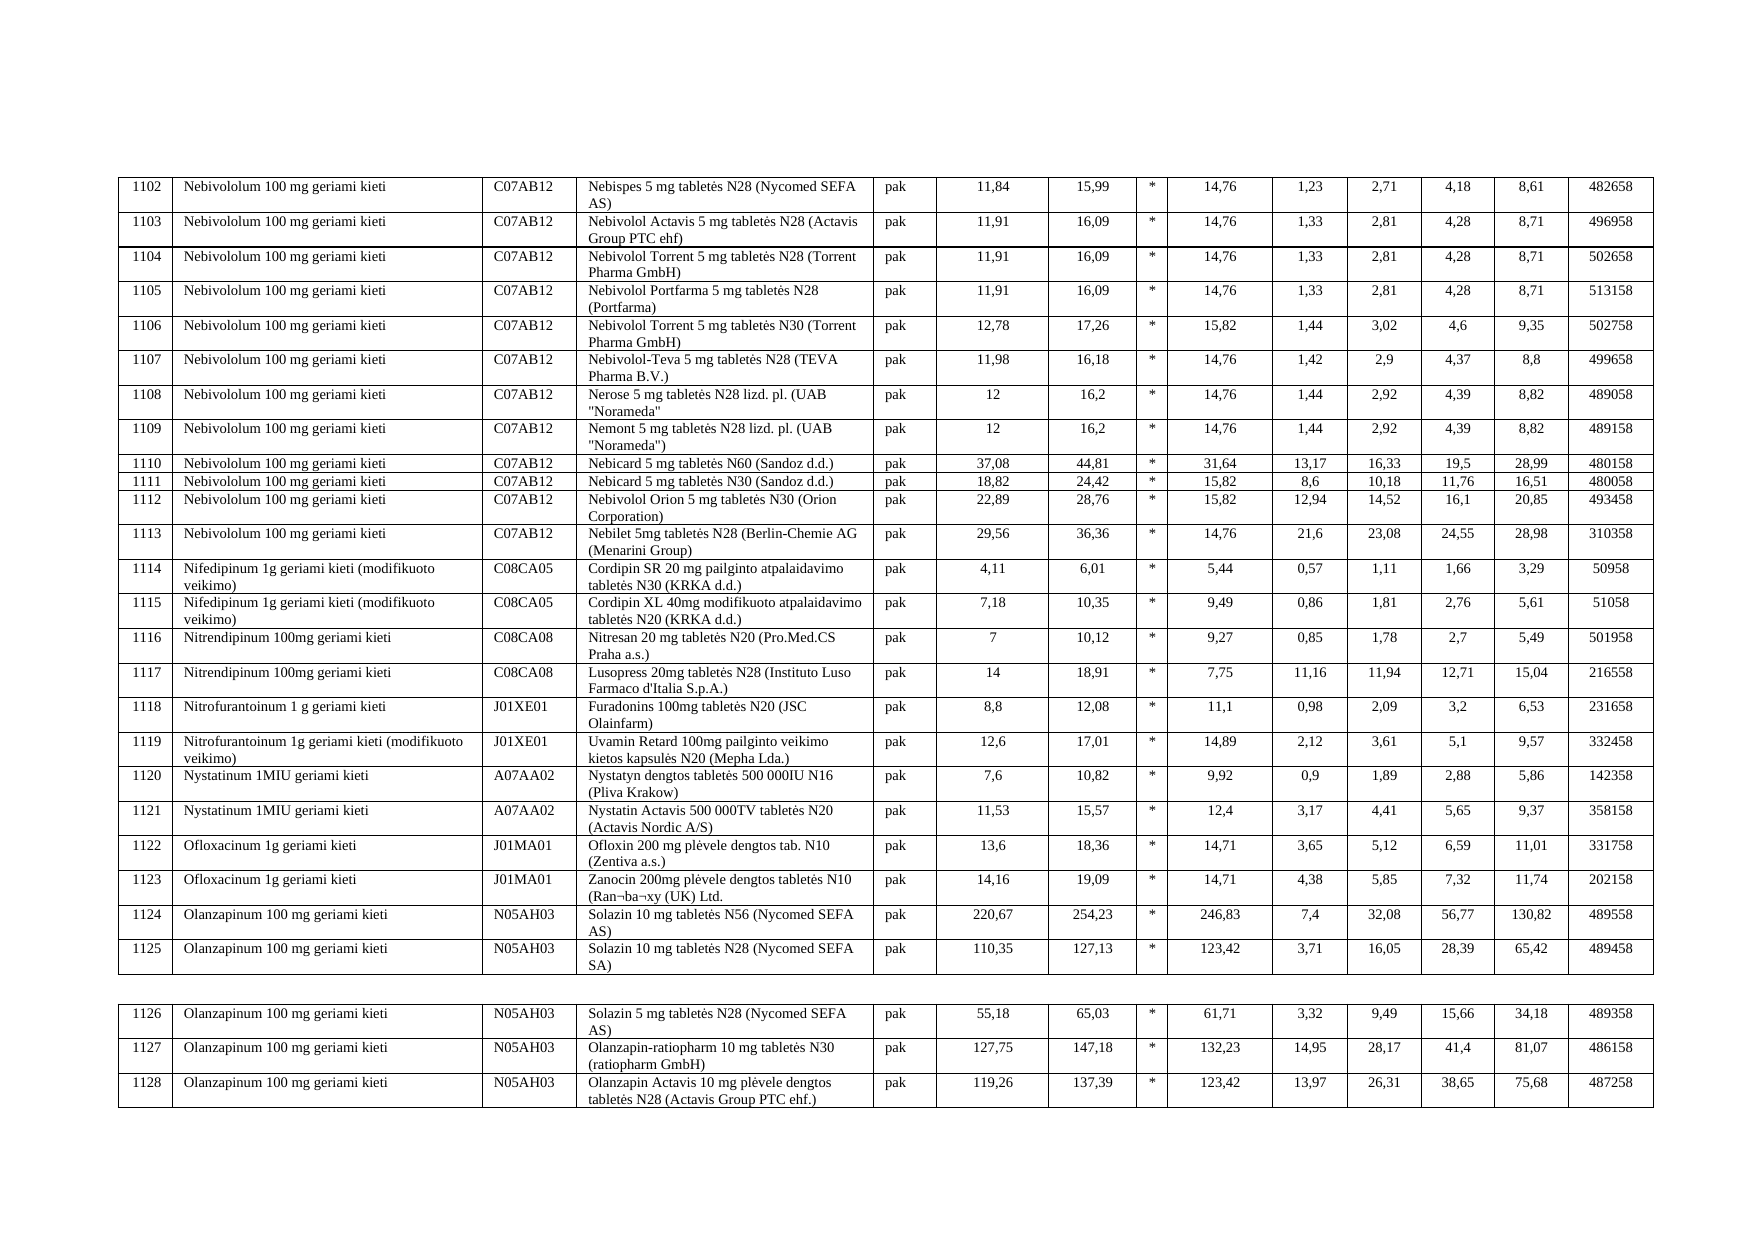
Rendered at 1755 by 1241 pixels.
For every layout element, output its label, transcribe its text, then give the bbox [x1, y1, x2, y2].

table_cell Olanzapinum 100 mg geriami kieti [173, 1039, 482, 1073]
table_cell C07AB12 [483, 282, 576, 316]
table_cell 489058 [1569, 386, 1653, 419]
table_cell 14,52 [1348, 491, 1421, 524]
table_cell 1120 [119, 767, 172, 801]
table_cell pak [874, 491, 936, 524]
table_cell 231658 [1569, 698, 1653, 732]
table_cell Nebivololum 100 mg geriami kieti [173, 213, 482, 246]
table_cell 1115 [119, 594, 172, 628]
table_cell pak [874, 420, 936, 454]
table_cell 480058 [1569, 473, 1653, 489]
table_cell 9,27 [1168, 629, 1272, 662]
table_cell 15,99 [1049, 178, 1136, 212]
table_cell 18,82 [937, 473, 1048, 489]
table_cell 24,55 [1422, 525, 1494, 559]
table_cell 147,18 [1049, 1039, 1136, 1073]
table_cell 1,44 [1273, 420, 1347, 454]
table_cell 14,76 [1168, 178, 1272, 212]
table_cell 119,26 [937, 1074, 1048, 1107]
table_cell 1114 [119, 560, 172, 593]
table_cell 10,18 [1348, 473, 1421, 489]
table_header Olanzapinum 100 mg geriami kieti [173, 1005, 482, 1038]
table_cell 5,44 [1168, 560, 1272, 593]
table_cell 1113 [119, 525, 172, 559]
table_cell 15,82 [1168, 473, 1272, 489]
table_cell Uvamin Retard 100mg pailginto veikimo kietos kapsulės N20 (Mepha Lda.) [577, 733, 873, 766]
table_cell 487258 [1569, 1074, 1653, 1107]
table_cell pak [874, 317, 936, 350]
table_cell 3,71 [1273, 940, 1347, 974]
table_cell pak [874, 282, 936, 316]
table_header 1126 [119, 1005, 172, 1038]
table_cell 489558 [1569, 906, 1653, 939]
table_cell Furadonins 100mg tabletės N20 (JSC Olainfarm) [577, 698, 873, 732]
table_cell 14 [937, 664, 1048, 697]
table_cell * [1137, 282, 1167, 316]
table_cell 1109 [119, 420, 172, 454]
table_cell 9,35 [1495, 317, 1568, 350]
table_cell 16,2 [1049, 420, 1136, 454]
table_cell * [1137, 473, 1167, 489]
table_cell 10,82 [1049, 767, 1136, 801]
table_cell 127,75 [937, 1039, 1048, 1073]
table_cell 1121 [119, 802, 172, 835]
table_cell 11,1 [1168, 698, 1272, 732]
table_cell 5,61 [1495, 594, 1568, 628]
table_cell 26,31 [1348, 1074, 1421, 1107]
table_cell 6,59 [1422, 836, 1494, 870]
table_cell 15,57 [1049, 802, 1136, 835]
table_cell 11,84 [937, 178, 1048, 212]
table_cell Nebivololum 100 mg geriami kieti [173, 178, 482, 212]
table_cell 14,71 [1168, 871, 1272, 904]
table_cell Nemont 5 mg tabletės N28 lizd. pl. (UAB "Norameda") [577, 420, 873, 454]
table_cell 1107 [119, 351, 172, 385]
table_cell 8,82 [1495, 420, 1568, 454]
table_cell 7,4 [1273, 906, 1347, 939]
table_cell * [1137, 386, 1167, 419]
table_cell 29,56 [937, 525, 1048, 559]
table_cell 499658 [1569, 351, 1653, 385]
table_header * [1137, 1005, 1167, 1038]
table_cell 1,33 [1273, 248, 1347, 281]
table_cell 4,38 [1273, 871, 1347, 904]
table_cell 1,44 [1273, 386, 1347, 419]
table_cell * [1137, 455, 1167, 472]
table_cell 11,16 [1273, 664, 1347, 697]
table_cell 127,13 [1049, 940, 1136, 974]
table_cell 3,29 [1495, 560, 1568, 593]
table_cell Nitrendipinum 100mg geriami kieti [173, 629, 482, 662]
table_cell 16,09 [1049, 213, 1136, 246]
table_cell 14,95 [1273, 1039, 1347, 1073]
table_cell Nebivolol Orion 5 mg tabletės N30 (Orion Corporation) [577, 491, 873, 524]
table_cell 28,17 [1348, 1039, 1421, 1073]
table_cell 11,91 [937, 213, 1048, 246]
table_cell 5,85 [1348, 871, 1421, 904]
table_cell C07AB12 [483, 317, 576, 350]
table_cell 2,81 [1348, 282, 1421, 316]
table_cell 489458 [1569, 940, 1653, 974]
table_cell 11,74 [1495, 871, 1568, 904]
table_cell C07AB12 [483, 420, 576, 454]
table_header Solazin 5 mg tabletės N28 (Nycomed SEFA AS) [577, 1005, 873, 1038]
table_cell 3,2 [1422, 698, 1494, 732]
table_cell 2,81 [1348, 248, 1421, 281]
table_cell 220,67 [937, 906, 1048, 939]
table_cell 12,71 [1422, 664, 1494, 697]
table_cell 513158 [1569, 282, 1653, 316]
table_cell 16,2 [1049, 386, 1136, 419]
table_cell 18,36 [1049, 836, 1136, 870]
table_cell * [1137, 317, 1167, 350]
table_cell * [1137, 420, 1167, 454]
table_cell Solazin 10 mg tabletės N56 (Nycomed SEFA AS) [577, 906, 873, 939]
table_cell 254,23 [1049, 906, 1136, 939]
table_cell C07AB12 [483, 351, 576, 385]
table_cell 2,7 [1422, 629, 1494, 662]
table_cell 0,9 [1273, 767, 1347, 801]
table_cell 9,92 [1168, 767, 1272, 801]
table_cell 1,42 [1273, 351, 1347, 385]
table_cell pak [874, 836, 936, 870]
table_cell 332458 [1569, 733, 1653, 766]
table_cell pak [874, 1039, 936, 1073]
table_cell * [1137, 560, 1167, 593]
table_cell 4,37 [1422, 351, 1494, 385]
table_cell 11,91 [937, 282, 1048, 316]
table_cell 1102 [119, 178, 172, 212]
table_cell 1116 [119, 629, 172, 662]
table_cell 21,6 [1273, 525, 1347, 559]
table_cell pak [874, 629, 936, 662]
table_cell N05AH03 [483, 1074, 576, 1107]
table_cell 10,35 [1049, 594, 1136, 628]
table_cell * [1137, 351, 1167, 385]
table_cell * [1137, 594, 1167, 628]
table_cell * [1137, 525, 1167, 559]
table_cell 502658 [1569, 248, 1653, 281]
table_cell 110,35 [937, 940, 1048, 974]
table_cell pak [874, 560, 936, 593]
table_cell C07AB12 [483, 213, 576, 246]
table_cell Nebivololum 100 mg geriami kieti [173, 317, 482, 350]
table_cell Lusopress 20mg tabletės N28 (Instituto Luso Farmaco d'Italia S.p.A.) [577, 664, 873, 697]
table_cell pak [874, 906, 936, 939]
table_cell 10,12 [1049, 629, 1136, 662]
table_cell Ofloxin 200 mg plėvele dengtos tab. N10 (Zentiva a.s.) [577, 836, 873, 870]
table_cell Nebivololum 100 mg geriami kieti [173, 525, 482, 559]
table_cell 6,01 [1049, 560, 1136, 593]
table_cell 1,23 [1273, 178, 1347, 212]
table_cell * [1137, 664, 1167, 697]
table_cell 2,88 [1422, 767, 1494, 801]
table_cell 2,09 [1348, 698, 1421, 732]
table_cell N05AH03 [483, 940, 576, 974]
table_cell 11,91 [937, 248, 1048, 281]
table_cell * [1137, 698, 1167, 732]
table_cell Nebivololum 100 mg geriami kieti [173, 455, 482, 472]
table_cell 8,82 [1495, 386, 1568, 419]
table_cell 482658 [1569, 178, 1653, 212]
table_cell 14,76 [1168, 282, 1272, 316]
table_cell 14,76 [1168, 420, 1272, 454]
table_cell 15,82 [1168, 491, 1272, 524]
table_cell Nystatyn dengtos tabletės 500 000IU N16 (Pliva Krakow) [577, 767, 873, 801]
table_cell Nebivolol Torrent 5 mg tabletės N28 (Torrent Pharma GmbH) [577, 248, 873, 281]
table_cell C07AB12 [483, 386, 576, 419]
table_cell 486158 [1569, 1039, 1653, 1073]
table_cell 123,42 [1168, 1074, 1272, 1107]
table_cell 11,94 [1348, 664, 1421, 697]
table_header N05AH03 [483, 1005, 576, 1038]
table_cell 20,85 [1495, 491, 1568, 524]
table_cell 4,39 [1422, 386, 1494, 419]
table_cell * [1137, 802, 1167, 835]
table_cell 28,39 [1422, 940, 1494, 974]
table_cell 4,39 [1422, 420, 1494, 454]
table_cell 9,49 [1168, 594, 1272, 628]
table_cell 51058 [1569, 594, 1653, 628]
table_cell C07AB12 [483, 248, 576, 281]
table_cell 7,75 [1168, 664, 1272, 697]
table_cell 50958 [1569, 560, 1653, 593]
table_cell Olanzapinum 100 mg geriami kieti [173, 940, 482, 974]
table_cell 5,86 [1495, 767, 1568, 801]
table_cell 1125 [119, 940, 172, 974]
table_cell 13,97 [1273, 1074, 1347, 1107]
table_cell 2,71 [1348, 178, 1421, 212]
table_cell 1119 [119, 733, 172, 766]
table_cell 1,66 [1422, 560, 1494, 593]
table_cell Nebicard 5 mg tabletės N30 (Sandoz d.d.) [577, 473, 873, 489]
table_cell 31,64 [1168, 455, 1272, 472]
table_cell 8,6 [1273, 473, 1347, 489]
table_cell 6,53 [1495, 698, 1568, 732]
table_cell C08CA08 [483, 629, 576, 662]
table_cell pak [874, 386, 936, 419]
table_cell pak [874, 213, 936, 246]
table_cell 2,9 [1348, 351, 1421, 385]
table_cell 1127 [119, 1039, 172, 1073]
table_cell 4,28 [1422, 282, 1494, 316]
table_cell Nebivolol Torrent 5 mg tabletės N30 (Torrent Pharma GmbH) [577, 317, 873, 350]
table_cell 65,42 [1495, 940, 1568, 974]
table_cell 4,18 [1422, 178, 1494, 212]
table_cell Nerose 5 mg tabletės N28 lizd. pl. (UAB "Norameda" [577, 386, 873, 419]
table_cell 12,78 [937, 317, 1048, 350]
table_cell N05AH03 [483, 1039, 576, 1073]
table_cell 1123 [119, 871, 172, 904]
table_cell * [1137, 733, 1167, 766]
table_cell C07AB12 [483, 525, 576, 559]
table_header 55,18 [937, 1005, 1048, 1038]
table_cell * [1137, 1039, 1167, 1073]
table_cell * [1137, 491, 1167, 524]
table_cell 13,6 [937, 836, 1048, 870]
table_cell 44,81 [1049, 455, 1136, 472]
table_cell 0,85 [1273, 629, 1347, 662]
table_cell 12,94 [1273, 491, 1347, 524]
table_header 489358 [1569, 1005, 1653, 1038]
table_cell * [1137, 178, 1167, 212]
table_cell Nitrofurantoinum 1g geriami kieti (modifikuoto veikimo) [173, 733, 482, 766]
table_cell 310358 [1569, 525, 1653, 559]
table_cell 130,82 [1495, 906, 1568, 939]
table_cell Ofloxacinum 1g geriami kieti [173, 871, 482, 904]
table_cell 19,09 [1049, 871, 1136, 904]
table_cell 3,02 [1348, 317, 1421, 350]
table_cell 1,33 [1273, 282, 1347, 316]
table_cell Nystatinum 1MIU geriami kieti [173, 767, 482, 801]
table_cell * [1137, 629, 1167, 662]
table_cell 8,71 [1495, 248, 1568, 281]
table_cell 12,08 [1049, 698, 1136, 732]
table_cell 5,12 [1348, 836, 1421, 870]
table_cell 14,76 [1168, 386, 1272, 419]
table_cell 1,81 [1348, 594, 1421, 628]
table_cell 1124 [119, 906, 172, 939]
table_cell 1,11 [1348, 560, 1421, 593]
table_cell 16,33 [1348, 455, 1421, 472]
table_cell Ofloxacinum 1g geriami kieti [173, 836, 482, 870]
table_cell 11,98 [937, 351, 1048, 385]
table_cell Nebispes 5 mg tabletės N28 (Nycomed SEFA AS) [577, 178, 873, 212]
table_cell 37,08 [937, 455, 1048, 472]
table_cell Nebivololum 100 mg geriami kieti [173, 420, 482, 454]
table_cell Nebivololum 100 mg geriami kieti [173, 386, 482, 419]
table_cell 1103 [119, 213, 172, 246]
table_cell pak [874, 351, 936, 385]
table_cell 1105 [119, 282, 172, 316]
table_cell 12 [937, 386, 1048, 419]
table_cell 1,33 [1273, 213, 1347, 246]
table_cell * [1137, 871, 1167, 904]
table_cell pak [874, 594, 936, 628]
table_cell Nystatin Actavis 500 000TV tabletės N20 (Actavis Nordic A/S) [577, 802, 873, 835]
table_cell 1122 [119, 836, 172, 870]
table_cell 28,98 [1495, 525, 1568, 559]
table_cell 16,1 [1422, 491, 1494, 524]
table_cell 1128 [119, 1074, 172, 1107]
table_header 65,03 [1049, 1005, 1136, 1038]
table_header 15,66 [1422, 1005, 1494, 1038]
table_cell 8,71 [1495, 213, 1568, 246]
table_cell 3,65 [1273, 836, 1347, 870]
table_cell Nebivolol Actavis 5 mg tabletės N28 (Actavis Group PTC ehf) [577, 213, 873, 246]
table_cell Nifedipinum 1g geriami kieti (modifikuoto veikimo) [173, 560, 482, 593]
table_cell J01XE01 [483, 733, 576, 766]
table_cell 56,77 [1422, 906, 1494, 939]
table_cell 16,09 [1049, 248, 1136, 281]
table_cell Nifedipinum 1g geriami kieti (modifikuoto veikimo) [173, 594, 482, 628]
table_cell * [1137, 1074, 1167, 1107]
table_cell 36,36 [1049, 525, 1136, 559]
table_header pak [874, 1005, 936, 1038]
table_cell pak [874, 940, 936, 974]
table_cell 19,5 [1422, 455, 1494, 472]
table_cell pak [874, 1074, 936, 1107]
table_cell 1,44 [1273, 317, 1347, 350]
table_cell 2,81 [1348, 213, 1421, 246]
table_cell Nebivololum 100 mg geriami kieti [173, 351, 482, 385]
table_cell 202158 [1569, 871, 1653, 904]
table_cell J01XE01 [483, 698, 576, 732]
table_cell 1117 [119, 664, 172, 697]
table_cell J01MA01 [483, 836, 576, 870]
table_cell 18,91 [1049, 664, 1136, 697]
table_cell 1106 [119, 317, 172, 350]
table_cell Nebivololum 100 mg geriami kieti [173, 473, 482, 489]
table_cell 7,32 [1422, 871, 1494, 904]
table_cell A07AA02 [483, 767, 576, 801]
table_cell 11,53 [937, 802, 1048, 835]
table_cell 5,65 [1422, 802, 1494, 835]
table_cell 15,82 [1168, 317, 1272, 350]
table_cell * [1137, 248, 1167, 281]
table_cell 489158 [1569, 420, 1653, 454]
table_cell 28,76 [1049, 491, 1136, 524]
table_cell 331758 [1569, 836, 1653, 870]
table_cell 132,23 [1168, 1039, 1272, 1073]
table_cell Solazin 10 mg tabletės N28 (Nycomed SEFA SA) [577, 940, 873, 974]
table_cell 8,8 [937, 698, 1048, 732]
table_cell 0,86 [1273, 594, 1347, 628]
table_cell 496958 [1569, 213, 1653, 246]
table_cell 16,18 [1049, 351, 1136, 385]
table_cell pak [874, 802, 936, 835]
table_cell N05AH03 [483, 906, 576, 939]
table_cell pak [874, 525, 936, 559]
table_cell pak [874, 248, 936, 281]
table_cell C08CA05 [483, 594, 576, 628]
table_cell 7,18 [937, 594, 1048, 628]
table_cell C07AB12 [483, 178, 576, 212]
table_cell 4,6 [1422, 317, 1494, 350]
table_cell 16,09 [1049, 282, 1136, 316]
table_cell Nebivolol Portfarma 5 mg tabletės N28 (Portfarma) [577, 282, 873, 316]
table_cell Nystatinum 1MIU geriami kieti [173, 802, 482, 835]
table_cell pak [874, 698, 936, 732]
table_cell 4,28 [1422, 213, 1494, 246]
table_cell 9,37 [1495, 802, 1568, 835]
table_cell 4,11 [937, 560, 1048, 593]
table_cell 22,89 [937, 491, 1048, 524]
table_cell pak [874, 178, 936, 212]
table_cell C07AB12 [483, 455, 576, 472]
table_cell 1104 [119, 248, 172, 281]
table_cell 12 [937, 420, 1048, 454]
table_cell 216558 [1569, 664, 1653, 697]
table_cell Olanzapinum 100 mg geriami kieti [173, 1074, 482, 1107]
table_cell 15,04 [1495, 664, 1568, 697]
table_cell 2,12 [1273, 733, 1347, 766]
table_cell 41,4 [1422, 1039, 1494, 1073]
table_cell C07AB12 [483, 473, 576, 489]
table_cell 4,28 [1422, 248, 1494, 281]
table_header 61,71 [1168, 1005, 1272, 1038]
table_cell * [1137, 767, 1167, 801]
table_cell 0,98 [1273, 698, 1347, 732]
table_cell 502758 [1569, 317, 1653, 350]
table_cell pak [874, 664, 936, 697]
table_cell 1,78 [1348, 629, 1421, 662]
table_cell Nitrofurantoinum 1 g geriami kieti [173, 698, 482, 732]
table_cell 7,6 [937, 767, 1048, 801]
table_cell 12,4 [1168, 802, 1272, 835]
table_cell 3,61 [1348, 733, 1421, 766]
table_cell 14,76 [1168, 248, 1272, 281]
table_cell Cordipin SR 20 mg pailginto atpalaidavimo tabletės N30 (KRKA d.d.) [577, 560, 873, 593]
table_cell 12,6 [937, 733, 1048, 766]
table_cell 13,17 [1273, 455, 1347, 472]
table_cell 142358 [1569, 767, 1653, 801]
table_cell 1112 [119, 491, 172, 524]
table_cell Cordipin XL 40mg modifikuoto atpalaidavimo tabletės N20 (KRKA d.d.) [577, 594, 873, 628]
table_header 34,18 [1495, 1005, 1568, 1038]
table_cell C07AB12 [483, 491, 576, 524]
table_cell Olanzapin-ratiopharm 10 mg tabletės N30 (ratiopharm GmbH) [577, 1039, 873, 1073]
table_cell 14,76 [1168, 213, 1272, 246]
table_cell 5,1 [1422, 733, 1494, 766]
table_cell 17,26 [1049, 317, 1136, 350]
table_cell 0,57 [1273, 560, 1347, 593]
table_cell 2,76 [1422, 594, 1494, 628]
table_cell 246,83 [1168, 906, 1272, 939]
table_cell 14,71 [1168, 836, 1272, 870]
table_cell * [1137, 906, 1167, 939]
table_cell 23,08 [1348, 525, 1421, 559]
table_cell 3,17 [1273, 802, 1347, 835]
table_cell Nebilet 5mg tabletės N28 (Berlin-Chemie AG (Menarini Group) [577, 525, 873, 559]
table_cell 14,76 [1168, 525, 1272, 559]
table_cell 1108 [119, 386, 172, 419]
table_cell Nebicard 5 mg tabletės N60 (Sandoz d.d.) [577, 455, 873, 472]
table_cell 16,05 [1348, 940, 1421, 974]
table_cell 501958 [1569, 629, 1653, 662]
table_cell 493458 [1569, 491, 1653, 524]
table_cell 9,57 [1495, 733, 1568, 766]
table_cell 137,39 [1049, 1074, 1136, 1107]
table_cell 1110 [119, 455, 172, 472]
table_cell 123,42 [1168, 940, 1272, 974]
table_cell Olanzapin Actavis 10 mg plėvele dengtos tabletės N28 (Actavis Group PTC ehf.) [577, 1074, 873, 1107]
table_cell 1118 [119, 698, 172, 732]
table_cell 17,01 [1049, 733, 1136, 766]
table_cell 14,16 [937, 871, 1048, 904]
table_cell 75,68 [1495, 1074, 1568, 1107]
table_cell 8,8 [1495, 351, 1568, 385]
table_cell 8,71 [1495, 282, 1568, 316]
table_cell 5,49 [1495, 629, 1568, 662]
table_cell Nebivololum 100 mg geriami kieti [173, 248, 482, 281]
table_cell * [1137, 940, 1167, 974]
table_cell Nebivolol-Teva 5 mg tabletės N28 (TEVA Pharma B.V.) [577, 351, 873, 385]
table_cell * [1137, 836, 1167, 870]
table_cell pak [874, 733, 936, 766]
table_cell pak [874, 871, 936, 904]
table_cell Nitresan 20 mg tabletės N20 (Pro.Med.CS Praha a.s.) [577, 629, 873, 662]
table_cell 4,41 [1348, 802, 1421, 835]
table_cell pak [874, 767, 936, 801]
table_cell 480158 [1569, 455, 1653, 472]
table_cell 16,51 [1495, 473, 1568, 489]
table_cell pak [874, 473, 936, 489]
table_cell 32,08 [1348, 906, 1421, 939]
table_cell pak [874, 455, 936, 472]
table_cell 358158 [1569, 802, 1653, 835]
table_cell 38,65 [1422, 1074, 1494, 1107]
table_cell Zanocin 200mg plėvele dengtos tabletės N10 (Ran¬ba¬xy (UK) Ltd. [577, 871, 873, 904]
table_cell 28,99 [1495, 455, 1568, 472]
table_cell 7 [937, 629, 1048, 662]
table_header 9,49 [1348, 1005, 1421, 1038]
table_cell 1111 [119, 473, 172, 489]
table_cell 1,89 [1348, 767, 1421, 801]
table_cell 11,01 [1495, 836, 1568, 870]
table_cell 24,42 [1049, 473, 1136, 489]
table_cell C08CA08 [483, 664, 576, 697]
table_cell Nebivololum 100 mg geriami kieti [173, 282, 482, 316]
table_cell Nebivololum 100 mg geriami kieti [173, 491, 482, 524]
table_cell 14,89 [1168, 733, 1272, 766]
table_cell * [1137, 213, 1167, 246]
table_cell Olanzapinum 100 mg geriami kieti [173, 906, 482, 939]
table_cell 2,92 [1348, 386, 1421, 419]
table_cell 81,07 [1495, 1039, 1568, 1073]
table_cell 11,76 [1422, 473, 1494, 489]
table_cell 14,76 [1168, 351, 1272, 385]
table_header 3,32 [1273, 1005, 1347, 1038]
table_cell 2,92 [1348, 420, 1421, 454]
table_cell J01MA01 [483, 871, 576, 904]
table_cell A07AA02 [483, 802, 576, 835]
table_cell Nitrendipinum 100mg geriami kieti [173, 664, 482, 697]
table_cell C08CA05 [483, 560, 576, 593]
table_cell 8,61 [1495, 178, 1568, 212]
